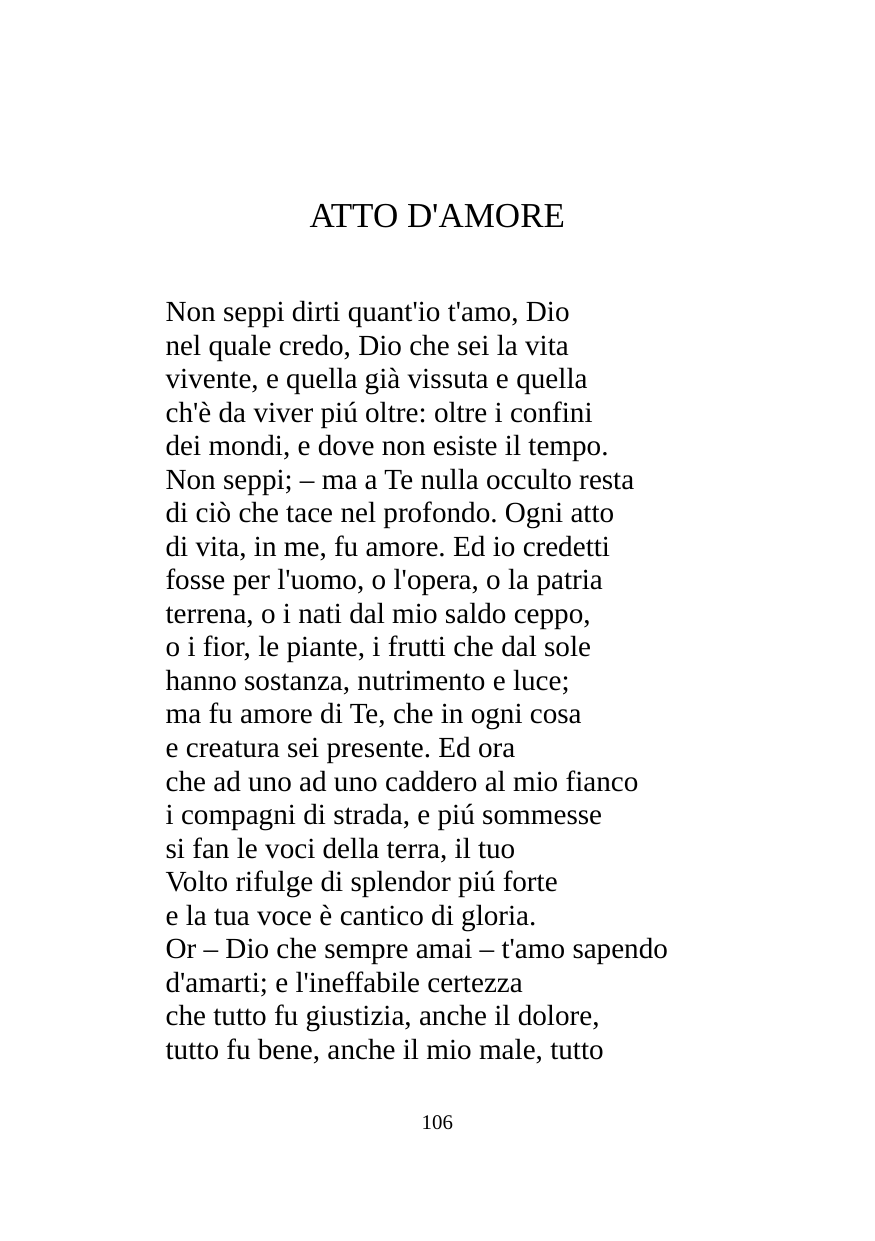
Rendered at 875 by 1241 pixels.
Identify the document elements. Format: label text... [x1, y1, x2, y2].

text Non seppi dirti quant'io t'amo, Dio nel quale credo, Dio che sei la vita vivente, e quella già vissuta e quella ch'è da viver piú oltre: oltre i confini dei mondi, e dove non esiste il tempo. Non seppi; – ma a Te nulla occulto resta di ciò che tace nel profondo. Ogni atto di vita, in me, fu amore. Ed io credetti fosse per l'uomo, o l'opera, o la patria terrena, o i nati dal mio saldo ceppo, o i fior, le piante, i frutti che dal sole hanno sostanza, nutrimento e luce; ma fu amore di Te, che in ogni cosa e creatura sei presente. Ed ora che ad uno ad uno caddero al mio fianco i compagni di strada, e piú sommesse si fan le voci della terra, il tuo Volto rifulge di splendor piú forte e la tua voce è cantico di gloria. Or – Dio che sempre amai – t'amo sapendo d'amarti; e l'ineffabile certezza che tutto fu giustizia, anche il dolore, tutto fu bene, anche il mio male, tutto [165, 294, 768, 1066]
subtitle ATTO D'AMORE [106, 195, 768, 235]
